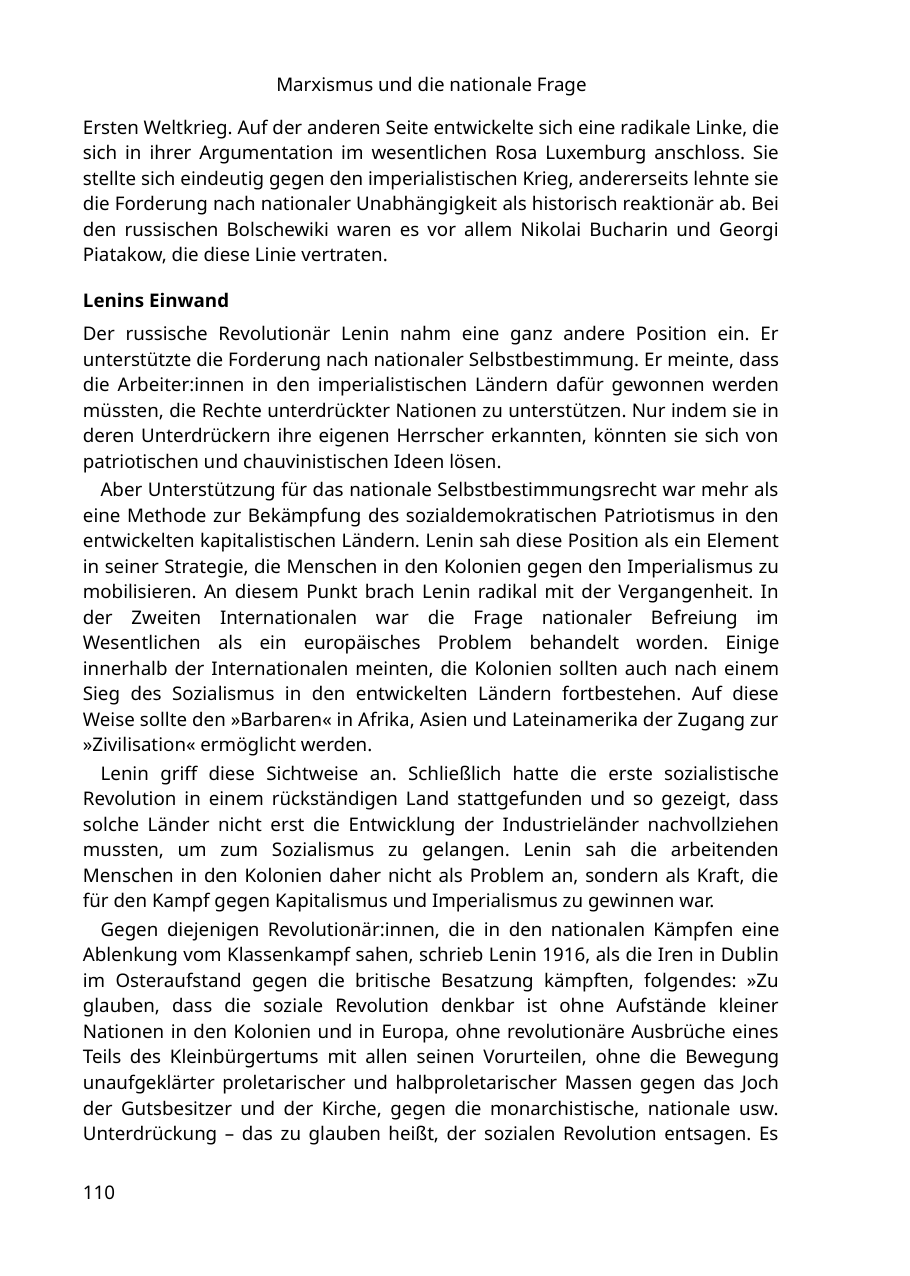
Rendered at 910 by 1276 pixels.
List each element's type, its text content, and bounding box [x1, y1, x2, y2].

text Lenin griff diese Sichtweise an. Schließlich hatte die erste sozialistische Revolution in einem rückständigen Land stattgefunden und so gezeigt, dass solche Länder nicht erst die Entwicklung der Industrieländer nachvollziehen mussten, um zum Sozialismus zu gelangen. Lenin sah die arbeitenden Menschen in den Kolonien daher nicht als Problem an, sondern als Kraft, die für den Kampf gegen Kapitalismus und Imperialismus zu gewinnen war. [83, 760, 779, 913]
text Der russische Revolutionär Lenin nahm eine ganz andere Position ein. Er unterstützte die Forderung nach nationaler Selbstbestimmung. Er meinte, dass die Arbeiter:innen in den imperialistischen Ländern dafür gewonnen werden müssten, die Rechte unterdrückter Nationen zu unterstützen. Nur indem sie in deren Unterdrückern ihre eigenen Herrscher erkannten, könnten sie sich von patriotischen und chauvinistischen Ideen lösen. [83, 320, 779, 473]
text Gegen diejenigen Revolutionär:innen, die in den nationalen Kämpfen eine Ablenkung vom Klassenkampf sahen, schrieb Lenin 1916, als die Iren in Dublin im Osteraufstand gegen die britische Besatzung kämpften, folgendes: »Zu glauben, dass die soziale Revolution denkbar ist ohne Aufstände kleiner Nationen in den Kolonien und in Europa, ohne revolutionäre Ausbrüche eines Teils des Kleinbürgertums mit allen seinen Vorurteilen, ohne die Bewegung unaufgeklärter proletarischer und halbproletarischer Massen gegen das Joch der Gutsbesitzer und der Kirche, gegen die monarchistische, nationale usw. Unterdrückung – das zu glauben heißt, der sozialen Revolution entsagen. Es [83, 916, 779, 1146]
text Aber Unterstützung für das nationale Selbstbestimmungsrecht war mehr als eine Methode zur Bekämpfung des sozialdemokratischen Patriotismus in den entwickelten kapitalistischen Ländern. Lenin sah diese Position als ein Element in seiner Strategie, die Menschen in den Kolonien gegen den Imperialismus zu mobilisieren. An diesem Punkt brach Lenin radikal mit der Vergangenheit. In der Zweiten Internationalen war die Frage nationaler Befreiung im Wesentlichen als ein europäisches Problem behandelt worden. Einige innerhalb der Internationalen meinten, die Kolonien sollten auch nach einem Sieg des Sozialismus in den entwickelten Ländern fortbestehen. Auf diese Weise sollte den »Barbaren« in Afrika, Asien und Lateinamerika der Zugang zur »Zivilisation« ermöglicht werden. [83, 476, 779, 757]
text Lenins Einwand [83, 288, 779, 313]
text Ersten Weltkrieg. Auf der anderen Seite entwickelte sich eine radikale Linke, die sich in ihrer Argumentation im wesentlichen Rosa Luxemburg anschloss. Sie stellte sich eindeutig gegen den imperialistischen Krieg, andererseits lehnte sie die Forderung nach nationaler Unabhängigkeit als historisch reaktionär ab. Bei den russischen Bolschewiki waren es vor allem Nikolai Bucharin und Georgi Piatakow, die diese Linie vertraten. [83, 114, 779, 267]
